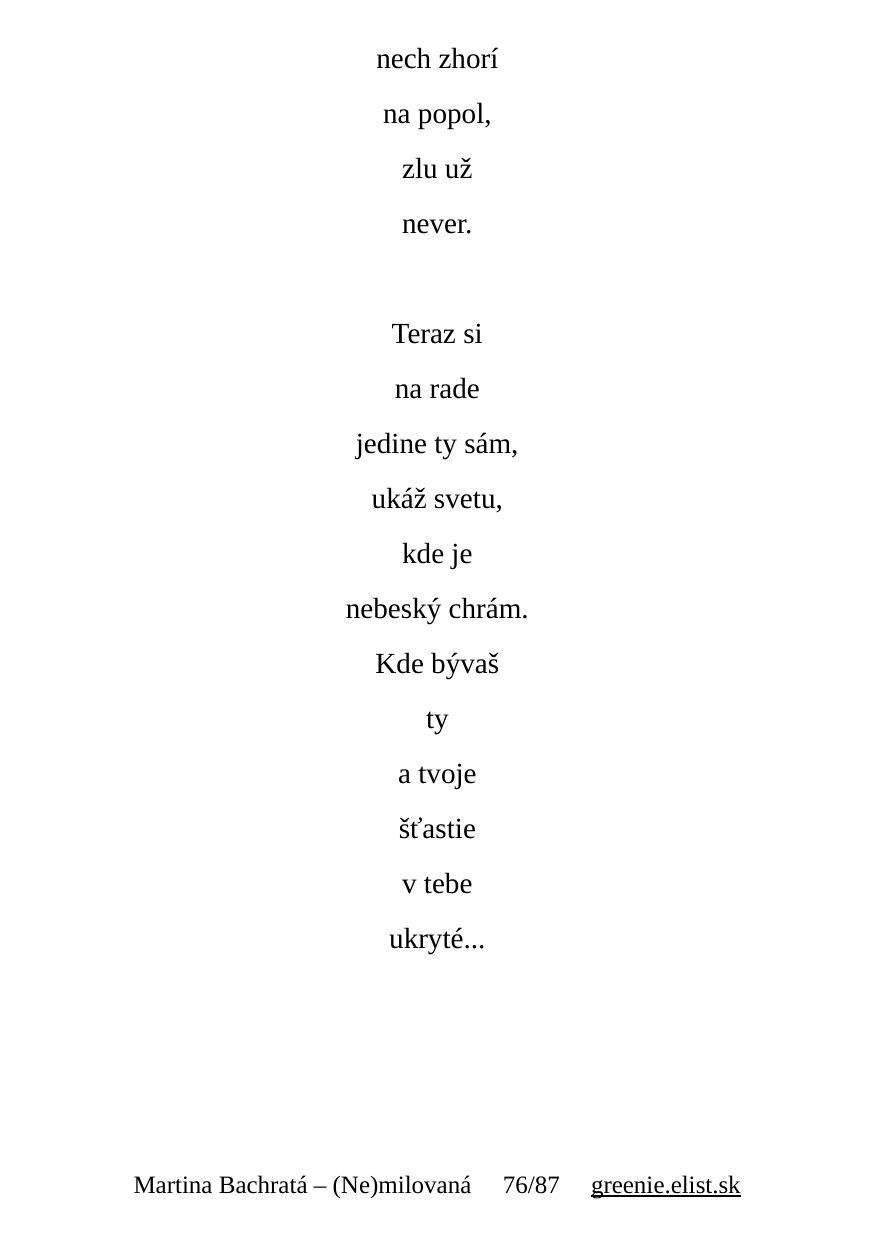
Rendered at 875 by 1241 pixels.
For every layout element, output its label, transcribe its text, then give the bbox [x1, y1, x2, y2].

text na rade [41, 371, 833, 405]
text Teraz si [41, 316, 833, 350]
text nebeský chrám. [41, 591, 833, 625]
text Kde bývaš [41, 646, 833, 680]
text nech zhorí [41, 41, 833, 75]
text kde je [41, 536, 833, 570]
text a tvoje [41, 756, 833, 790]
text šťastie [41, 811, 833, 845]
text ty [41, 701, 833, 735]
text zlu už [41, 151, 833, 185]
text ukáž svetu, [41, 481, 833, 515]
text na popol, [41, 96, 833, 130]
text ukryté... [41, 921, 833, 955]
text never. [41, 206, 833, 240]
text v tebe [41, 866, 833, 900]
text jedine ty sám, [41, 426, 833, 460]
